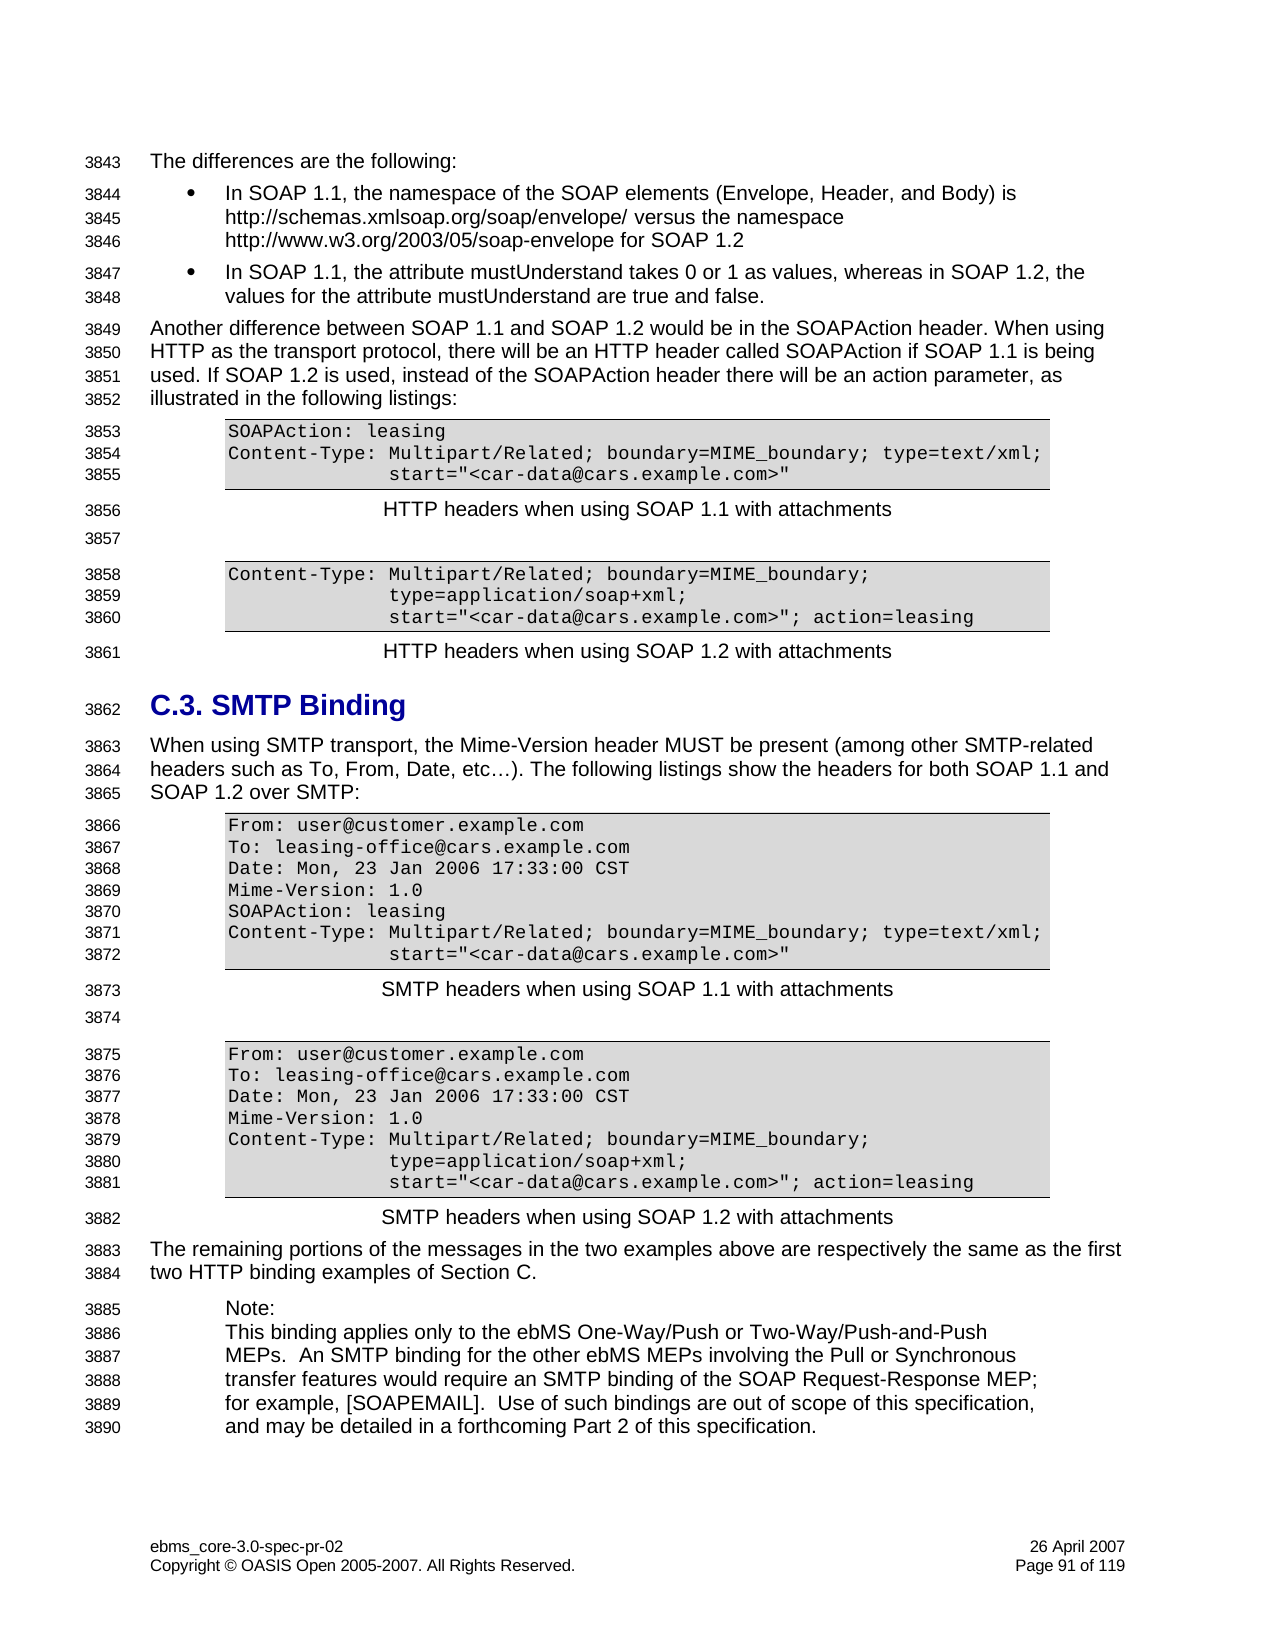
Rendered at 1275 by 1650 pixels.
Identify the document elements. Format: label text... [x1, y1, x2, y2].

text start="<car-data@cars.example.com>" [225, 941, 1050, 969]
text type=application/soap+xml; [225, 1148, 1050, 1169]
text Note: This binding applies only to the ebMS One-Way/Push or Two-Way/Push-and-Push MEPs. An SMTP binding for the other ebMS MEPs involving the Pull or Synchronous transfer features would require an SMTP binding of the SOAP Request-Response MEP; for example, [SOAPEMAIL]. Use of such bindings are out of scope of this specification, and may be detailed in a forthcoming Part 2 of this specification. [225, 1297, 1050, 1438]
text SOAPAction: leasing [225, 420, 1050, 440]
text Date: Mon, 23 Jan 2006 17:33:00 CST [225, 855, 1050, 877]
text To: leasing-office@cars.example.com [225, 1062, 1050, 1084]
text Content-Type: Multipart/Related; boundary=MIME_boundary; [225, 562, 1050, 583]
text HTTP headers when using SOAP 1.1 with attachments [150, 497, 1125, 521]
text To: leasing-office@cars.example.com [225, 834, 1050, 855]
text Date: Mon, 23 Jan 2006 17:33:00 CST [225, 1084, 1050, 1105]
text SMTP headers when using SOAP 1.1 with attachments [150, 977, 1125, 1001]
text Mime-Version: 1.0 [225, 1105, 1050, 1127]
text Another difference between SOAP 1.1 and SOAP 1.2 would be in the SOAPAction header. When using HTTP as the transport protocol, there will be an HTTP header called SOAPAction if SOAP 1.1 is being used. If SOAP 1.2 is used, instead of the SOAPAction header there will be an action parameter, as illustrated in the following listings: [150, 316, 1125, 410]
text The remaining portions of the messages in the two examples above are respectively the same as the first two HTTP binding examples of Section C. [150, 1237, 1125, 1284]
text start="<car-data@cars.example.com>"; action=leasing [225, 604, 1050, 631]
text The differences are the following: [150, 150, 1125, 173]
text Content-Type: Multipart/Related; boundary=MIME_boundary; type=text/xml; [225, 920, 1050, 941]
list In SOAP 1.1, the attribute mustUnderstand takes 0 or 1 as values, whereas in SOAP 1.2, the values for the attribute mustUnderstand are true and false. [187, 261, 1125, 308]
list In SOAP 1.1, the namespace of the SOAP elements (Envelope, Header, and Body) is http://schemas.xmlsoap.org/soap/envelope/ versus the namespace http://www.w3.org/2003/05/soap-envelope for SOAP 1.2 [187, 182, 1125, 252]
text start="<car-data@cars.example.com>" [225, 462, 1050, 489]
text From: user@customer.example.com [225, 814, 1050, 834]
text From: user@customer.example.com [225, 1042, 1050, 1062]
text Content-Type: Multipart/Related; boundary=MIME_boundary; [225, 1127, 1050, 1148]
text Mime-Version: 1.0 [225, 877, 1050, 898]
text SMTP headers when using SOAP 1.2 with attachments [150, 1205, 1125, 1229]
text type=application/soap+xml; [225, 583, 1050, 604]
text SOAPAction: leasing [225, 898, 1050, 920]
text Content-Type: Multipart/Related; boundary=MIME_boundary; type=text/xml; [225, 440, 1050, 462]
text When using SMTP transport, the Mime-Version header MUST be present (among other SMTP-related headers such as To, From, Date, etc…). The following listings show the headers for both SOAP 1.1 and SOAP 1.2 over SMTP: [150, 733, 1125, 804]
text start="<car-data@cars.example.com>"; action=leasing [225, 1169, 1050, 1197]
subtitle SMTP Binding [150, 688, 1125, 721]
text HTTP headers when using SOAP 1.2 with attachments [150, 640, 1125, 663]
